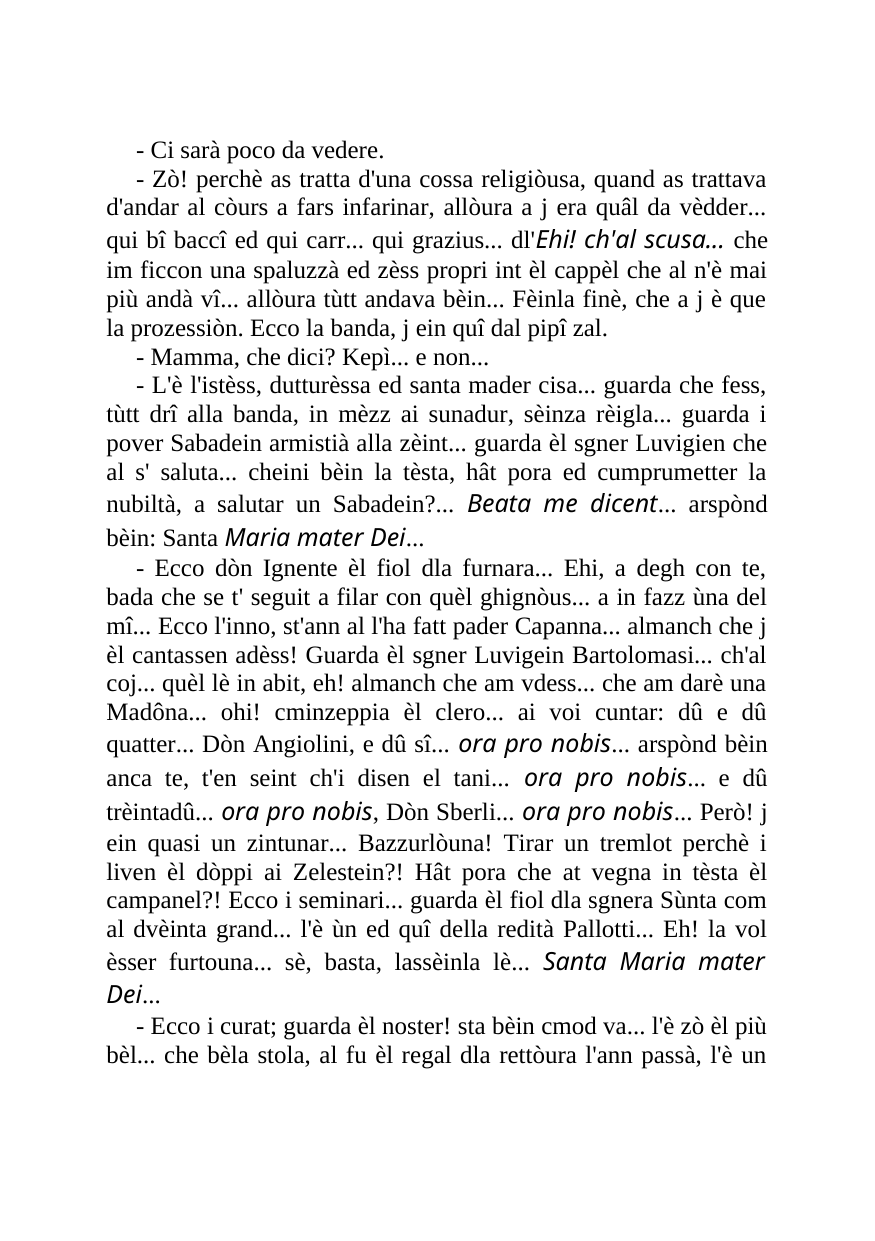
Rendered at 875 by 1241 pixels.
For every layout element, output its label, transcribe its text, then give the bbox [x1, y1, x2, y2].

text - L'è l'istèss, dutturèssa ed santa mader cisa... guarda che fess, tùtt drî alla banda, in mèzz ai sunadur, sèinza rèigla... guarda i pover Sabadein armistià alla zèint... guarda èl sgner Luvigien che al s' saluta... cheini bèin la tèsta, hât pora ed cumprumetter la nubiltà, a salutar un Sabadein?... Beata me dicent... arspònd bèin: Santa Maria mater Dei... [106, 370, 768, 553]
text - Mamma, che dici? Kepì... e non... [106, 342, 768, 370]
text - Zò! perchè as tratta d'una cossa religiòusa, quand as trattava d'andar al còurs a fars infarinar, allòura a j era quâl da vèdder... qui bî baccî ed qui carr... qui grazius... dl'Ehi! ch'al scusa... che im ficcon una spaluzzà ed zèss propri int èl cappèl che al n'è mai più andà vî... allòura tùtt andava bèin... Fèinla finè, che a j è que la prozessiòn. Ecco la banda, j ein quî dal pipî zal. [106, 164, 768, 342]
text - Ci sarà poco da vedere. [106, 135, 768, 164]
text - Ecco i curat; guarda èl noster! sta bèin cmod va... l'è zò èl più bèl... che bèla stola, al fu èl regal dla rettòura l'ann passà, l'è un [106, 1011, 768, 1069]
text - Ecco dòn Ignente èl fiol dla furnara... Ehi, a degh con te, bada che se t' seguit a filar con quèl ghignòus... a in fazz ùna del mî... Ecco l'inno, st'ann al l'ha fatt pader Capanna... almanch che j èl cantassen adèss! Guarda èl sgner Luvigein Bartolomasi... ch'al coj... quèl lè in abit, eh! almanch che am vdess... che am darè una Madôna... ohi! cminzeppia èl clero... ai voi cuntar: dû e dû quatter... Dòn Angiolini, e dû sî... ora pro nobis... arspònd bèin anca te, t'en seint ch'i disen el tani... ora pro nobis... e dû trèintadû... ora pro nobis, Dòn Sberli... ora pro nobis... Però! j ein quasi un zintunar... Bazzurlòuna! Tirar un tremlot perchè i liven èl dòppi ai Zelestein?! Hât pora che at vegna in tèsta èl campanel?! Ecco i seminari... guarda èl fiol dla sgnera Sùnta com al dvèinta grand... l'è ùn ed quî della redità Pallotti... Eh! la vol èsser furtouna... sè, basta, lassèinla lè... Santa Maria mater Dei... [106, 553, 768, 1011]
